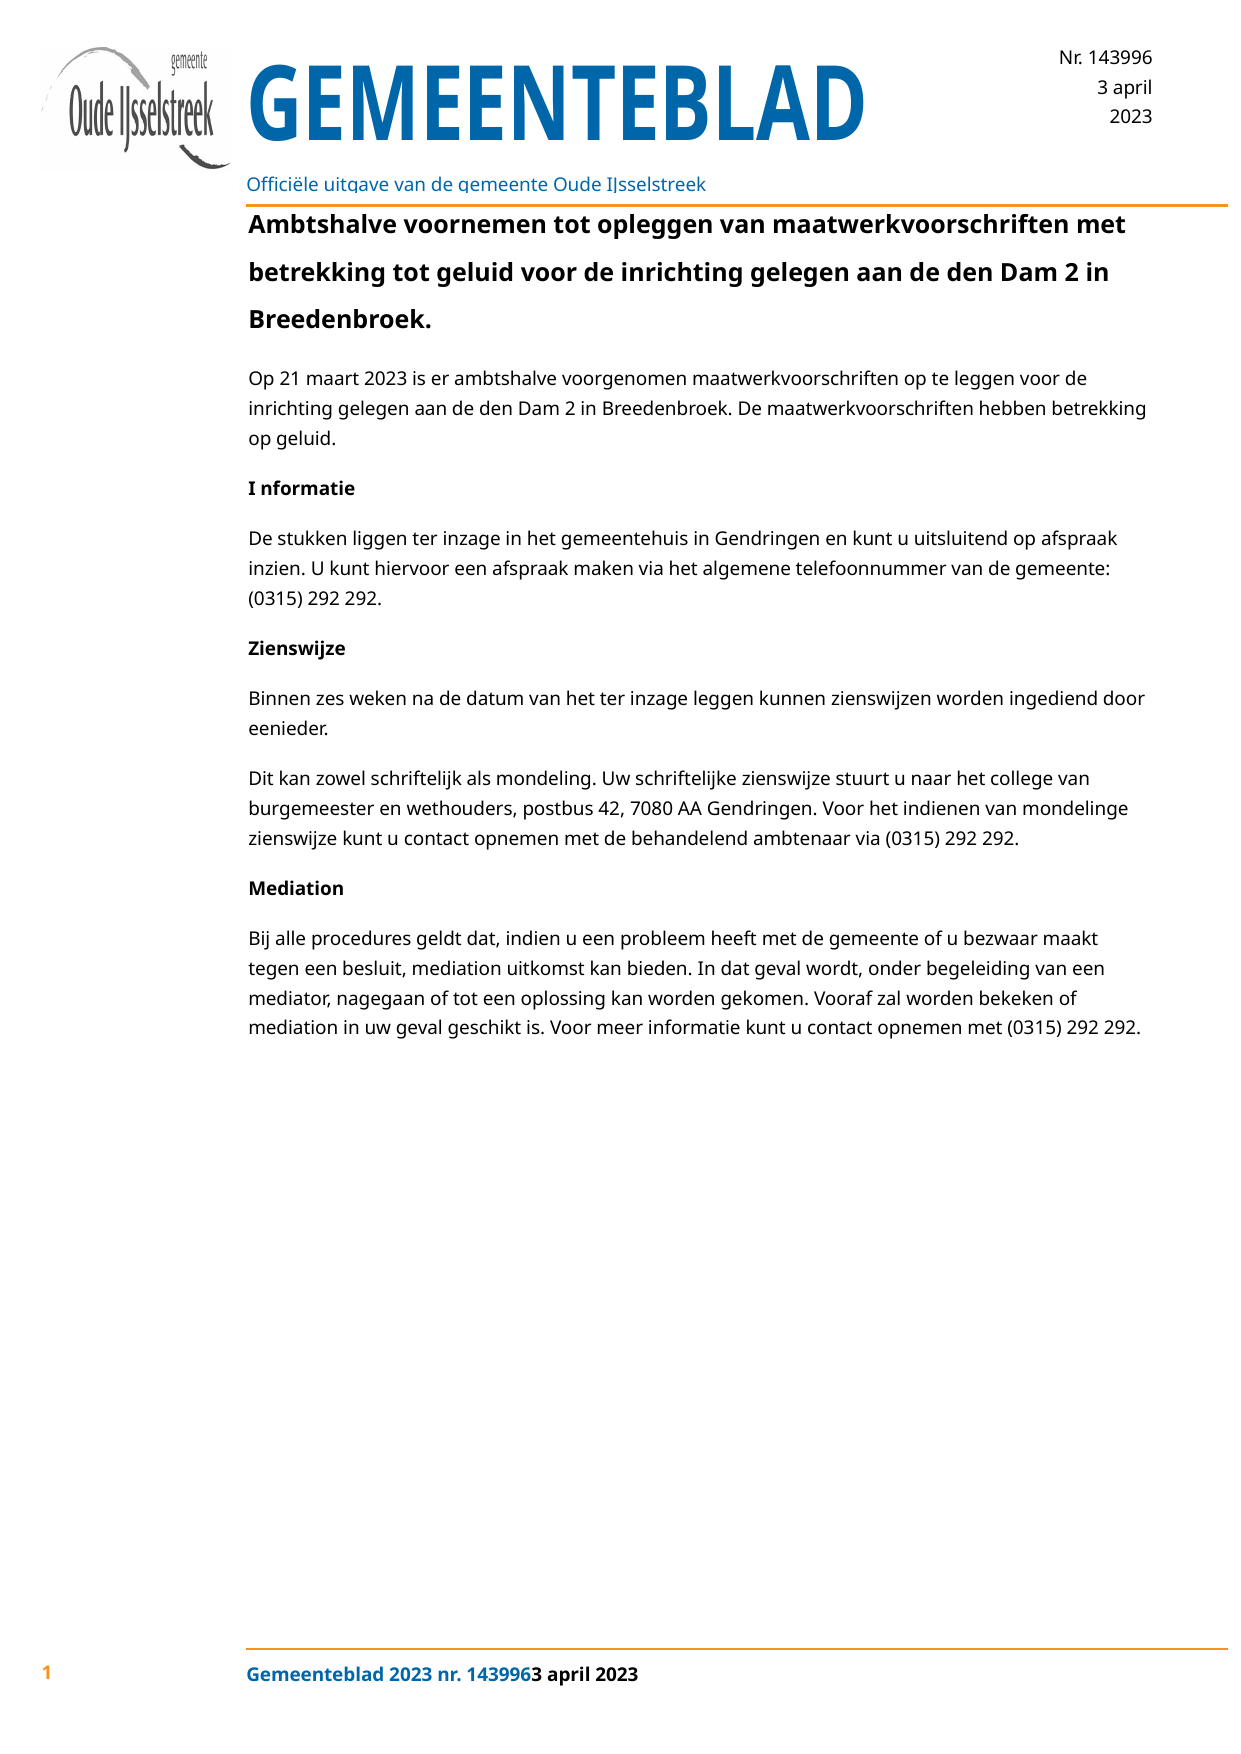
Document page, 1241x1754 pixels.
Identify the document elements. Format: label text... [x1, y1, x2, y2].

text Zienswijze [248, 635, 1152, 661]
text Op 21 maart 2023 is er ambtshalve voorgenomen maatwerkvoorschriften op te leggen voor de inrichting gelegen aan de den Dam 2 in Breedenbroek. De maatwerkvoorschriften hebben betrekking op geluid. [248, 366, 1152, 450]
text Binnen zes weken na de datum van het ter inzage leggen kunnen zienswijzen worden ingediend door eenieder. [248, 686, 1152, 741]
text Mediation [248, 875, 1152, 901]
text Bij alle procedures geldt dat, indien u een probleem heeft met de gemeente of u bezwaar maakt tegen een besluit, mediation uitkomst kan bieden. In dat geval wordt, onder begeleiding van een mediator, nagegaan of tot een oplossing kan worden gekomen. Vooraf zal worden bekeken of mediation in uw geval geschikt is. Voor meer informatie kunt u contact opnemen met (0315) 292 292. [248, 926, 1152, 1040]
picture [41, 47, 231, 172]
text Dit kan zowel schriftelijk als mondeling. Uw schriftelijke zienswijze stuurt u naar het college van burgemeester en wethouders, postbus 42, 7080 AA Gendringen. Voor het indienen van mondelinge zienswijze kunt u contact opnemen met de behandelend ambtenaar via (0315) 292 292. [248, 766, 1152, 850]
text Ambtshalve voornemen tot opleggen van maatwerkvoorschriften met betrekking tot geluid voor de inrichting gelegen aan de den Dam 2 in Breedenbroek. [248, 207, 1152, 336]
text I nformatie [248, 475, 1152, 501]
text De stukken liggen ter inzage in het gemeentehuis in Gendringen en kunt u uitsluitend op afspraak inzien. U kunt hiervoor een afspraak maken via het algemene telefoonnummer van de gemeente: (0315) 292 292. [248, 526, 1152, 610]
